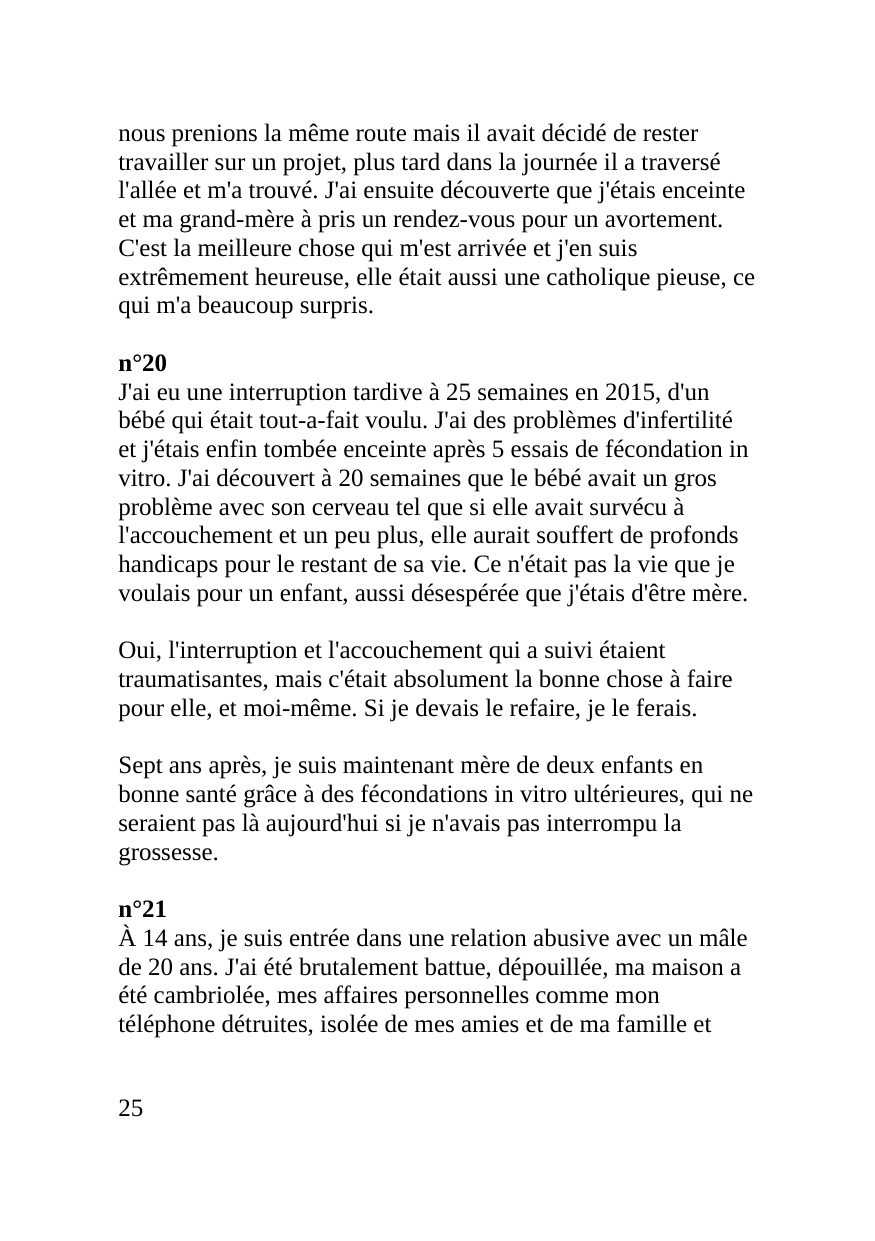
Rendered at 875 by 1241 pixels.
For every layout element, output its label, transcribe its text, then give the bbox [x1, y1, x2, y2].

text n°21 [118, 894, 756, 923]
text J'ai eu une interruption tardive à 25 semaines en 2015, d'un bébé qui était tout-a-fait voulu. J'ai des problèmes d'infertilité et j'étais enfin tombée enceinte après 5 essais de fécondation in vitro. J'ai découvert à 20 semaines que le bébé avait un gros problème avec son cerveau tel que si elle avait survécu à l'accouchement et un peu plus, elle aurait souffert de profonds handicaps pour le restant de sa vie. Ce n'était pas la vie que je voulais pour un enfant, aussi désespérée que j'étais d'être mère. [118, 377, 756, 607]
text n°20 [118, 348, 756, 377]
text nous prenions la même route mais il avait décidé de rester travailler sur un projet, plus tard dans la journée il a traversé l'allée et m'a trouvé. J'ai ensuite découverte que j'étais enceinte et ma grand-mère à pris un rendez-vous pour un avortement. C'est la meilleure chose qui m'est arrivée et j'en suis extrêmement heureuse, elle était aussi une catholique pieuse, ce qui m'a beaucoup surpris. [118, 118, 756, 319]
text Oui, l'interruption et l'accouchement qui a suivi étaient traumatisantes, mais c'était absolument la bonne chose à faire pour elle, et moi-même. Si je devais le refaire, je le ferais. [118, 636, 756, 722]
text À 14 ans, je suis entrée dans une relation abusive avec un mâle de 20 ans. J'ai été brutalement battue, dépouillée, ma maison a été cambriolée, mes affaires personnelles comme mon téléphone détruites, isolée de mes amies et de ma famille et [118, 923, 756, 1038]
text Sept ans après, je suis maintenant mère de deux enfants en bonne santé grâce à des fécondations in vitro ultérieures, qui ne seraient pas là aujourd'hui si je n'avais pas interrompu la grossesse. [118, 751, 756, 866]
